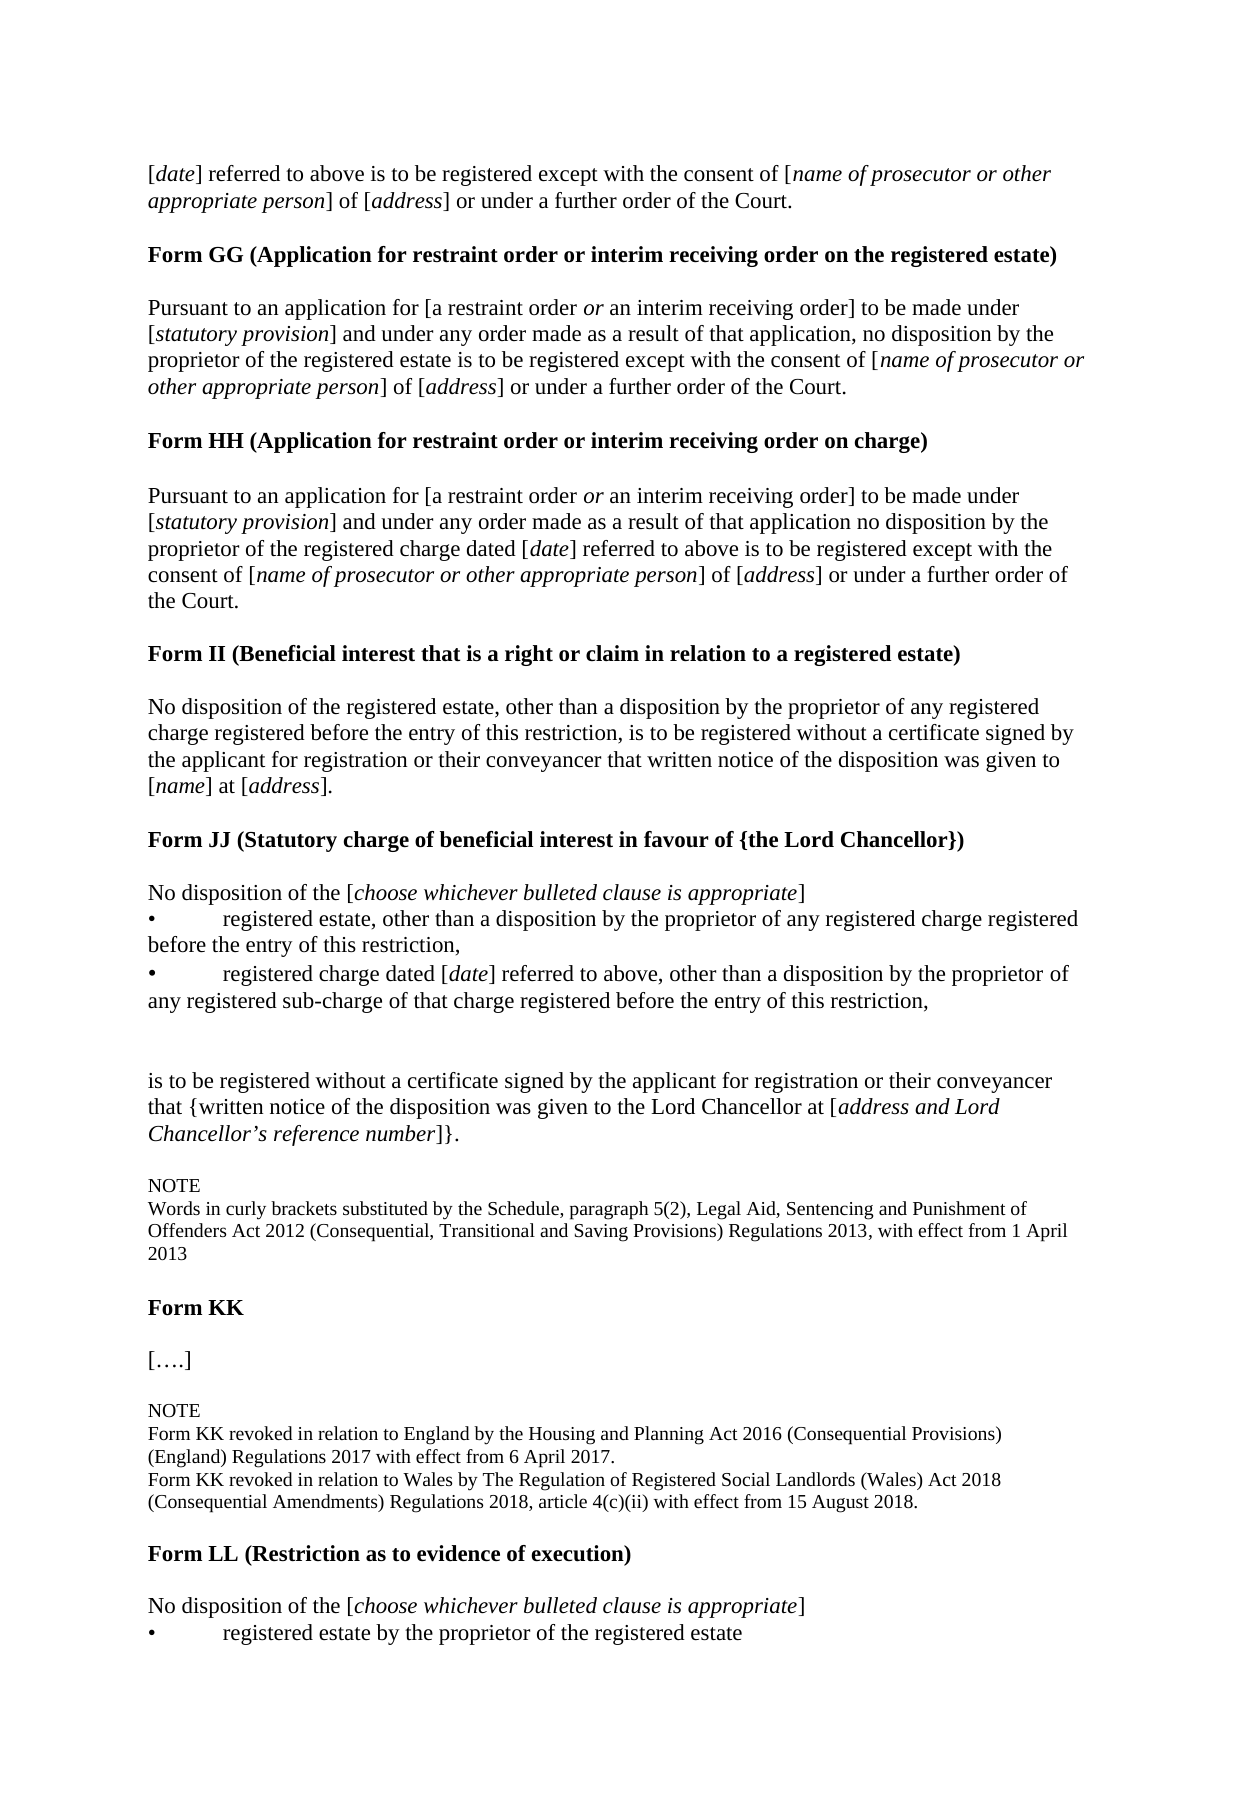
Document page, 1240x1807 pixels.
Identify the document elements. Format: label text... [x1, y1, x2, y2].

text Form KK [148, 1294, 1048, 1320]
subtitle NOTE [148, 1174, 1099, 1196]
text Form KK revoked in relation to Wales by The Regulation of Registered Social Landlords (Wales) Act 2018 (Consequential Amendments) Regulations 2018, article 4(c)(ii) with effect from 15 August 2018. [148, 1468, 1019, 1513]
text No disposition of the registered estate, other than a disposition by the proprietor of any registered charge registered before the entry of this restriction, is to be registered without a certificate signed by the applicant for registration or their conveyancer that written notice of the disposition was given to [name] at [address]. [148, 693, 1078, 798]
text Form JJ (Statutory charge of beneficial interest in favour of {the Lord Chancellor}) [148, 826, 972, 852]
subtitle Form HH (Application for restraint order or interim receiving order on charge) [148, 427, 1099, 453]
subtitle Form II (Beneficial interest that is a right or claim in relation to a registered estate) [148, 640, 1099, 666]
text No disposition of the [choose whichever bulleted clause is appropriate] [148, 1593, 1099, 1619]
text No disposition of the [choose whichever bulleted clause is appropriate] [148, 879, 1099, 905]
text [date] referred to above is to be registered except with the consent of [name of prosecutor or other appropriate person] of [address] or under a further order of the Court. [148, 161, 1078, 213]
text Words in curly brackets substituted by the Schedule, paragraph 5(2), Legal Aid, Sentencing and Punishment of Offenders Act 2012 (Consequential, Transitional and Saving Provisions) Regulations 2013, with effect from 1 April 2013 [148, 1196, 1099, 1265]
list registered estate by the proprietor of the registered estate [148, 1619, 1099, 1645]
text Form KK revoked in relation to England by the Housing and Planning Act 2016 (Consequential Provisions) (England) Regulations 2017 with effect from 6 April 2017. [148, 1422, 1019, 1468]
subtitle NOTE [148, 1399, 1099, 1422]
text Pursuant to an application for [a restraint order or an interim receiving order] to be made under [statutory provision] and under any order made as a result of that application, no disposition by the proprietor of the registered estate is to be registered except with the consent of [name of prosecutor or other appropriate person] of [address] or under a further order of the Court. [148, 294, 1099, 399]
subtitle Form GG (Application for restraint order or interim receiving order on the registered estate) [148, 241, 1078, 267]
text Pursuant to an application for [a restraint order or an interim receiving order] to be made under [statutory provision] and under any order made as a result of that application no disposition by the proprietor of the registered charge dated [date] referred to above is to be registered except with the consent of [name of prosecutor or other appropriate person] of [address] or under a further order of the Court. [148, 482, 1099, 614]
subtitle Form LL (Restriction as to evidence of execution) [148, 1540, 1099, 1566]
text is to be registered without a certificate signed by the applicant for registration or their conveyancer that {written notice of the disposition was given to the Lord Chancellor at [address and Lord Chancellor’s reference number]}. [148, 1067, 1083, 1146]
list registered charge dated [date] referred to above, other than a disposition by the proprietor of any registered sub-charge of that charge registered before the entry of this restriction, [148, 958, 1099, 1013]
list registered estate, other than a disposition by the proprietor of any registered charge registered before the entry of this restriction, [148, 905, 1099, 958]
text [….] [148, 1347, 1099, 1373]
